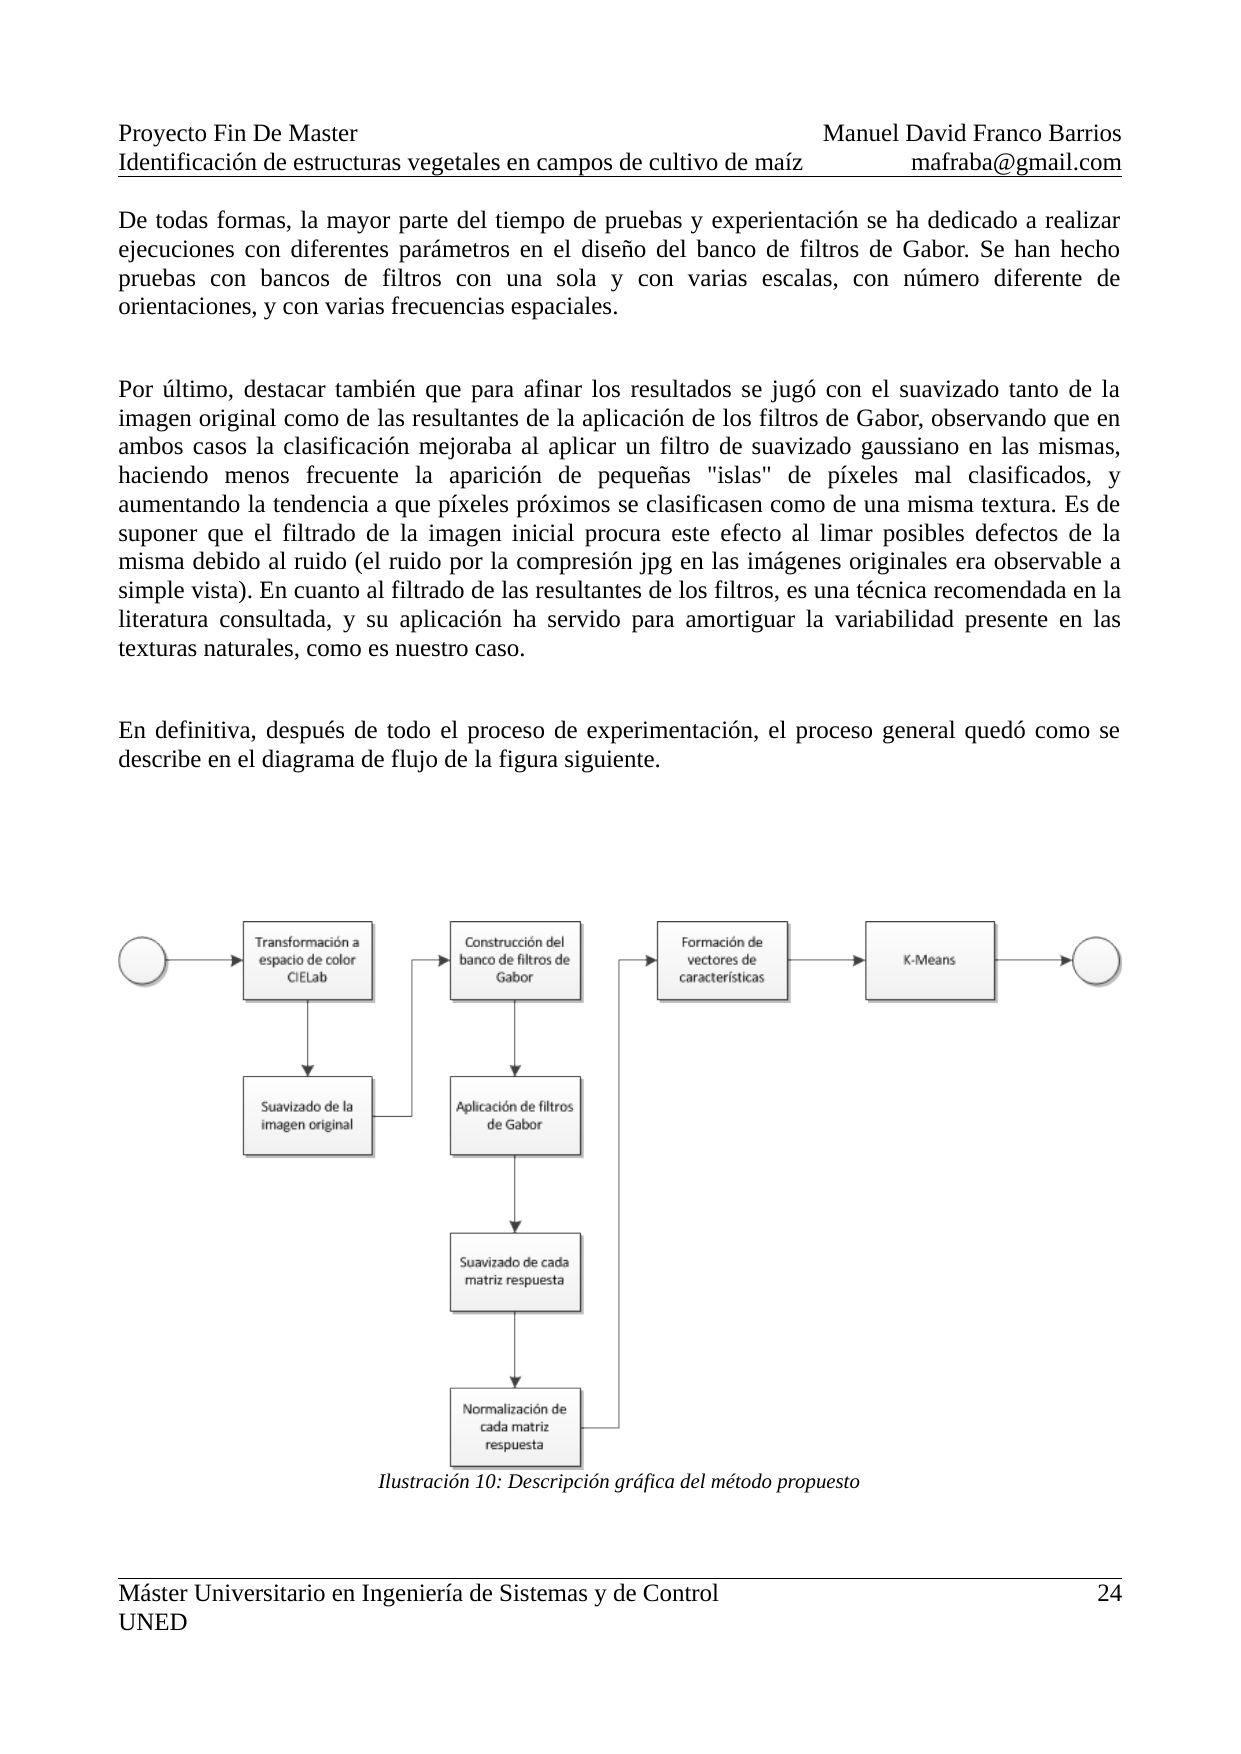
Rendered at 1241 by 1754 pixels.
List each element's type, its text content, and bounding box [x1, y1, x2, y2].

text En definitiva, después de todo el proceso de experimentación, el proceso general quedó como se describe en el diagrama de flujo de la figura siguiente. [118, 715, 1122, 773]
picture [118, 921, 1123, 1470]
text De todas formas, la mayor parte del tiempo de pruebas y experientación se ha dedicado a realizar ejecuciones con diferentes parámetros en el diseño del banco de filtros de Gabor. Se han hecho pruebas con bancos de filtros con una sola y con varias escalas, con número diferente de orientaciones, y con varias frecuencias espaciales. [118, 205, 1122, 320]
text Ilustración 10: Descripción gráfica del método propuesto [118, 1470, 1122, 1493]
text Por último, destacar también que para afinar los resultados se jugó con el suavizado tanto de la imagen original como de las resultantes de la aplicación de los filtros de Gabor, observando que en ambos casos la clasificación mejoraba al aplicar un filtro de suavizado gaussiano en las mismas, haciendo menos frecuente la aparición de pequeñas "islas" de píxeles mal clasificados, y aumentando la tendencia a que píxeles próximos se clasificasen como de una misma textura. Es de suponer que el filtrado de la imagen inicial procura este efecto al limar posibles defectos de la misma debido al ruido (el ruido por la compresión jpg en las imágenes originales era observable a simple vista). En cuanto al filtrado de las resultantes de los filtros, es una técnica recomendada en la literatura consultada, y su aplicación ha servido para amortiguar la variabilidad presente en las texturas naturales, como es nuestro caso. [118, 374, 1122, 661]
